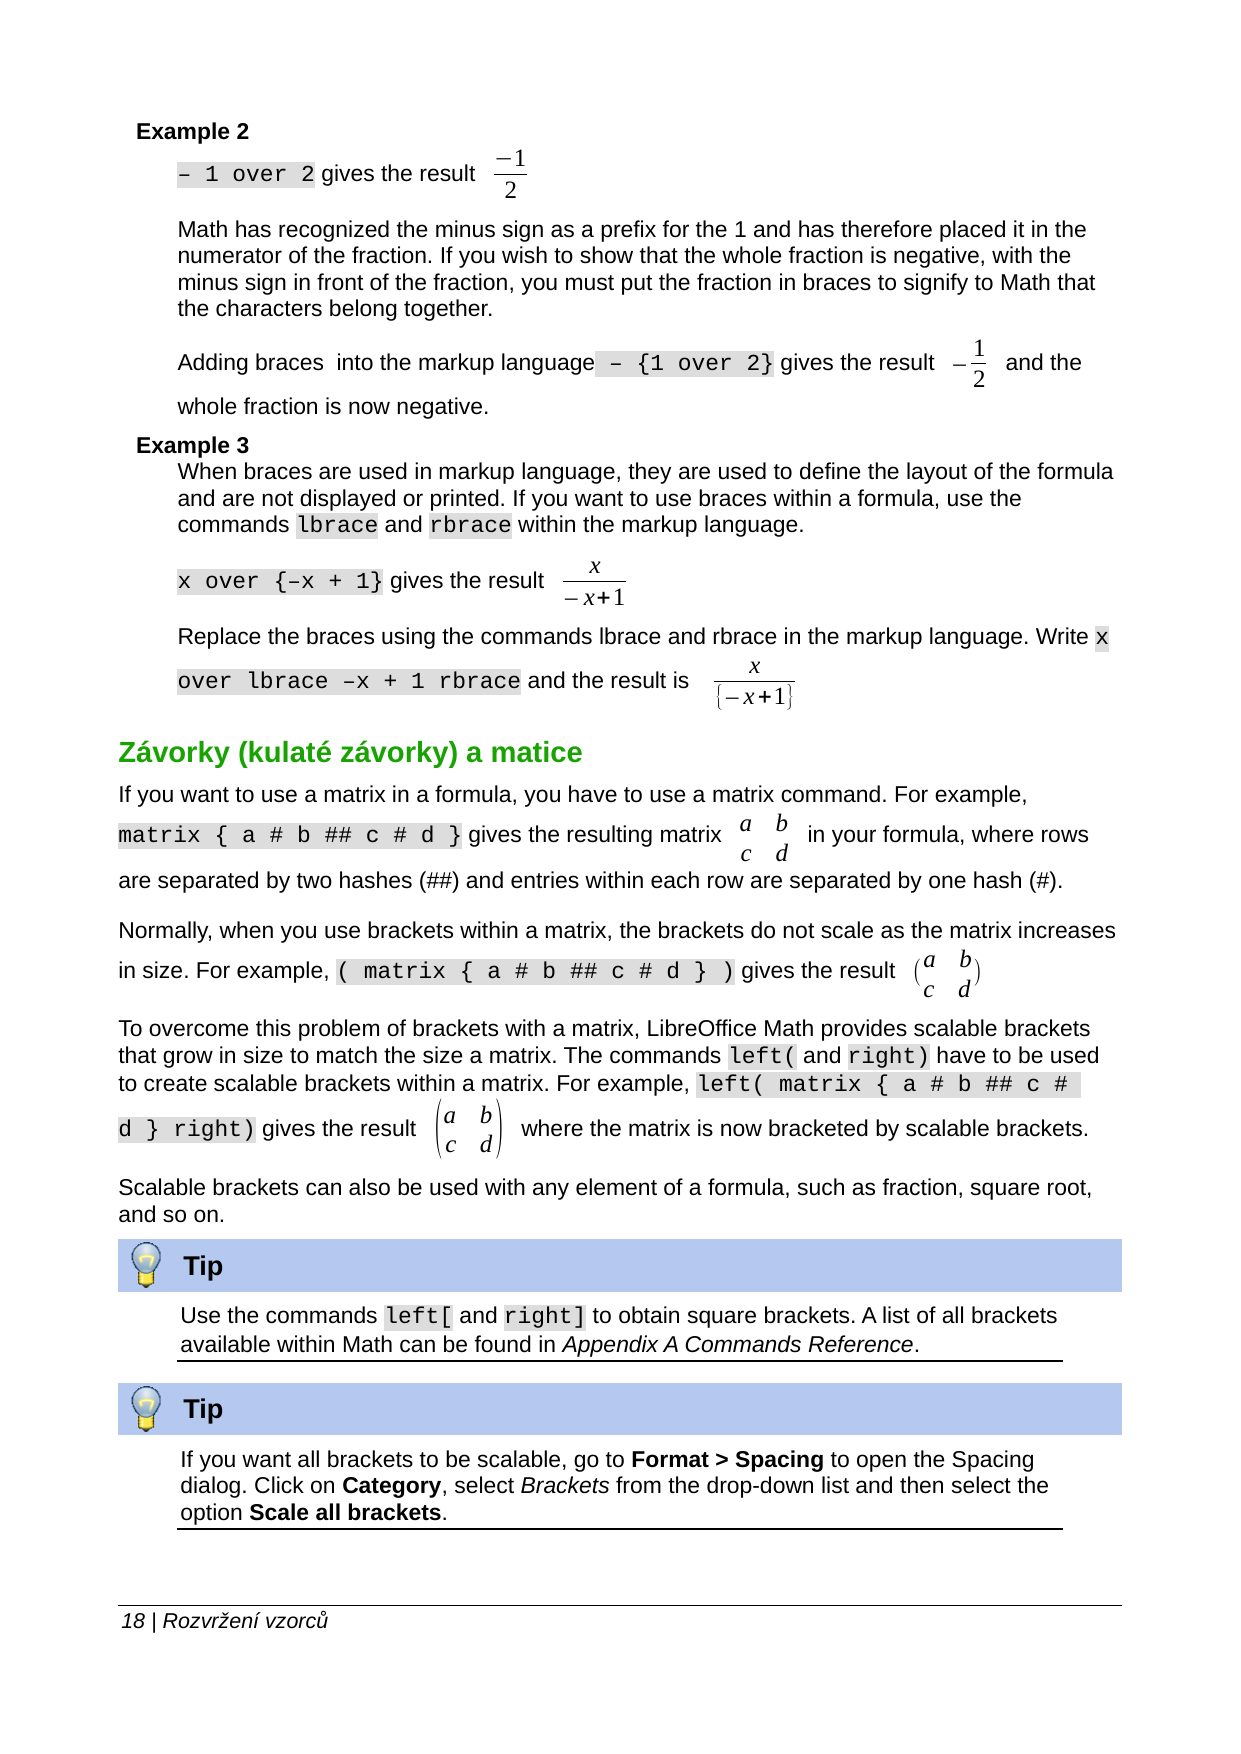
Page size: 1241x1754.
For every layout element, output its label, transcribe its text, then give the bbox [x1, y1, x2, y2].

text Normally, when you use brackets within a matrix, the brackets do not scale as the matrix increases in size. For example, ( matrix { a # b ## c # d } ) gives the result [118, 917, 1122, 1003]
picture [119, 1384, 170, 1435]
subtitle Závorky (kulaté závorky) a matice [118, 736, 1122, 769]
text x over {–x + 1} gives the result [177, 552, 1122, 611]
subtitle Tip [118, 1239, 1122, 1292]
text Example 2 [136, 118, 1122, 144]
text Use the commands left[ and right] to obtain square brackets. A list of all brackets available within Math can be found in Appendix A Commands Reference. [177, 1299, 1063, 1360]
text Example 3 [136, 432, 1122, 458]
picture [119, 1240, 170, 1291]
text If you want all brackets to be scalable, go to Format > Spacing to open the Spacing dialog. Click on Category, select Brackets from the drop-down list and then select the option Scale all brackets. [177, 1443, 1063, 1528]
text – 1 over 2 gives the result [177, 144, 1122, 203]
text Adding braces into the markup language – {1 over 2} gives the resultand the whole fraction is now negative. [177, 334, 1122, 419]
text If you want to use a matrix in a formula, you have to use a matrix command. For example, matrix { a # b ## c # d } gives the resulting matrixin your formula, where rows are separated by two hashes (##) and entries within each row are separated by one hash (#). [118, 781, 1122, 893]
subtitle Tip [118, 1383, 1122, 1435]
text Math has recognized the minus sign as a prefix for the 1 and has therefore placed it in the numerator of the fraction. If you wish to show that the whole fraction is negative, with the minus sign in front of the fraction, you must put the fraction in braces to signify to Math that the characters belong together. [177, 216, 1122, 321]
text Replace the braces using the commands lbrace and rbrace in the markup language. Write x over lbrace –x + 1 rbrace and the result is [177, 623, 1122, 712]
text Scalable brackets can also be used with any element of a formula, such as fraction, square root, and so on. [118, 1174, 1122, 1227]
text To overcome this problem of brackets with a matrix, LibreOffice Math provides scalable brackets that grow in size to match the size a matrix. The commands left( and right) have to be used to create scalable brackets within a matrix. For example, left( matrix { a # b ## c # d } right) gives the resultwhere the matrix is now bracketed by scalable brackets. [118, 1015, 1122, 1162]
text When braces are used in markup language, they are used to define the layout of the formula and are not displayed or printed. If you want to use braces within a formula, use the commands lbrace and rbrace within the markup language. [177, 458, 1122, 539]
